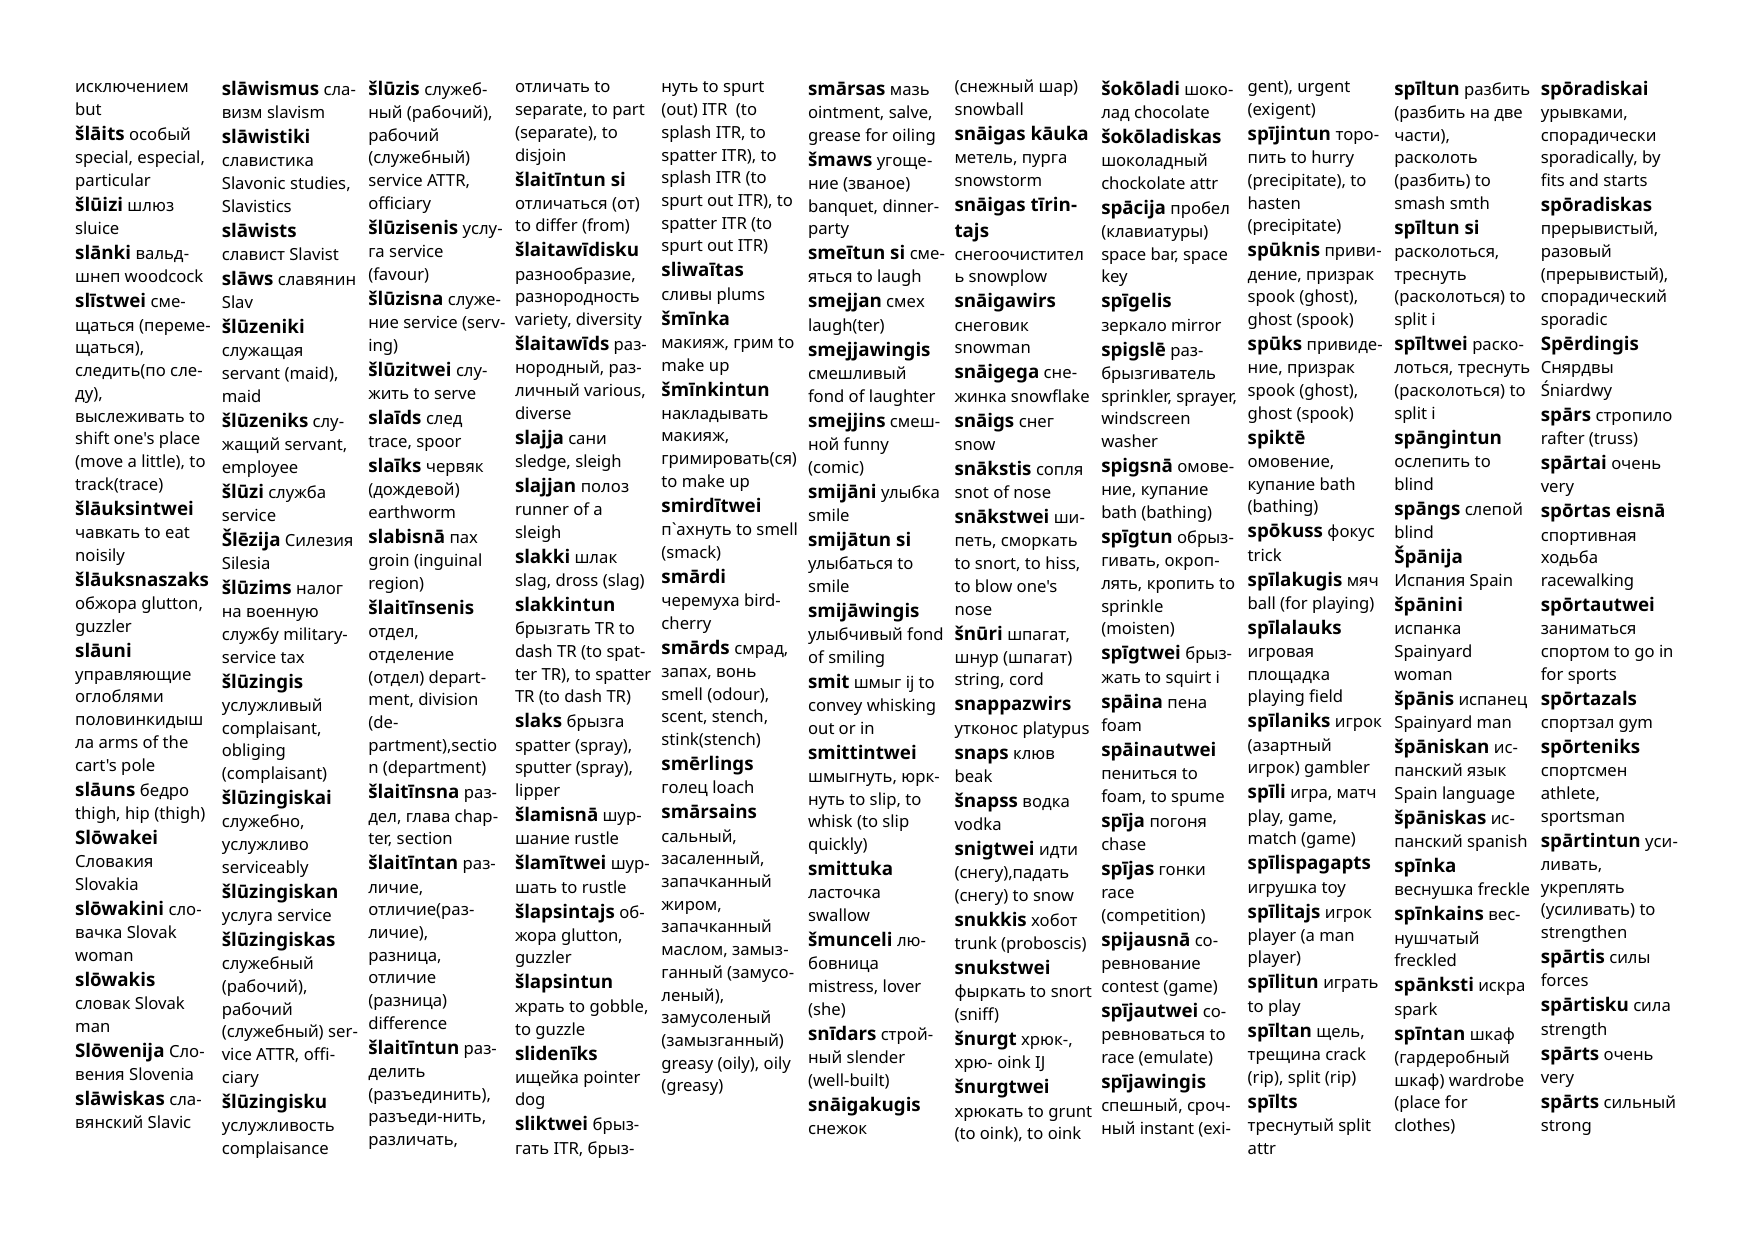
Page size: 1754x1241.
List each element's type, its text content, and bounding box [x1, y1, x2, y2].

text snukkis хобот trunk (proboscis) [954, 906, 1092, 954]
text spōradiskas прерывистый, разовый (преры­вистый), споради­ческий sporadic [1541, 191, 1679, 330]
text Špānija Испания Spain [1394, 543, 1532, 591]
text spāngintun ослепить to blind [1394, 424, 1532, 495]
text spārtis силы forces [1541, 943, 1679, 992]
text spōrtazals спортзал gym [1541, 685, 1679, 733]
text sliktwei брыз­гать ITR, брыз­ [515, 1111, 652, 1159]
text spārtai очень very [1541, 449, 1679, 498]
text šlūzeniki служа­щая servant (maid), maid [222, 313, 359, 407]
text špāniskas ис­панский spanish [1394, 804, 1532, 852]
text snaps клюв beak [954, 739, 1092, 787]
text spigslē раз­брызгиватель sprinkler, sprayer, windscreen washer [1101, 336, 1238, 452]
text šlamītwei шур­шать to rustle [515, 850, 652, 898]
text slāwiskas сла­вянский Slavic [75, 1085, 213, 1133]
text slīstwei сме­щаться (переме­щаться), следить(по сле­ду), выслеживать to shift one's place (move a little), to track(trace) [75, 288, 213, 495]
text spīlitajs игрок player (a man player) [1247, 898, 1385, 969]
text šmunceli лю­бовница mistress, lover (she) [808, 926, 945, 1020]
text šokōladi шоко­лад chocolate [1101, 75, 1238, 123]
text šlāits особый special, especial, particular [75, 120, 213, 191]
text spārtintun уси­ливать, укреплять (усиливать) to strengthen [1541, 827, 1679, 943]
text Šlēzija Силезия Silesia [222, 526, 359, 574]
text snākstwei ши­петь, сморкать to snort, to hiss, to blow one's nose [954, 503, 1092, 620]
text slāwistiki слави­стика Slavonic studies, Slavistics [222, 123, 359, 217]
text smeītun si сме­яться to laugh [808, 239, 945, 288]
text snappazwirs утконос platypus [954, 691, 1092, 739]
text šlaitīntan раз­личие, отличие(раз­личие), разница, отличие (разница) difference [368, 850, 506, 1034]
text šlaitīntun раз­делить (разъеди­нить), разъеди-нить, различать, [368, 1034, 506, 1151]
text spīltwei раско­лоться, треснуть (расколоться) to split i [1394, 330, 1532, 424]
text smārds смрад, запах, вонь smell (odour), scent, stench, stink(stench) [661, 634, 799, 750]
text smit шмыг ij to convey whisking out or in [808, 668, 945, 739]
text šlūzingisku услужливость complaisance [222, 1088, 359, 1159]
text šlūzingiskan услуга service [222, 878, 359, 926]
text šlaitawīdisku разнообразие, разнородность variety, diversity [515, 237, 652, 330]
text šlaitīnsna раз­дел, глава chap­ter, section [368, 779, 506, 850]
text spōrtas eisnā спортивная ходь­ба racewalking [1541, 498, 1679, 591]
text slajjan полоз runner of a sleigh [515, 472, 652, 543]
text šlapsintajs об­жора glutton, guz­zler [515, 898, 652, 969]
text нуть to spurt (out) ITR (to splash ITR, to spatter ITR), to splash ITR (to spurt out ITR), to spatter ITR (to spurt out ITR) [661, 75, 799, 257]
text Slōwenija Сло­вения Slovenia [75, 1037, 213, 1085]
text slakkintun брызгать TR to dash TR (to spat­ter TR), to spatter TR (to dash TR) [515, 591, 652, 708]
text slajja сани sledge, sleigh [515, 424, 652, 472]
text smittintwei шмыгнуть, юрк­нуть to slip, to whisk (to slip quickly) [808, 739, 945, 855]
text spārs стропило rafter (truss) [1541, 401, 1679, 449]
text spīgelis зеркало mirror [1101, 288, 1238, 336]
text snāigega сне­жинка snowflake [954, 359, 1092, 407]
text spāngs слепой blind [1394, 495, 1532, 543]
text spījautwei со­ревноваться to race (emulate) [1101, 997, 1238, 1068]
text snāigas kāuka метель, пурга snowstorm [954, 120, 1092, 191]
text snīdars строй­ный slender (well-built) [808, 1020, 945, 1091]
text šlūzisenis услу­га service (favour) [368, 214, 506, 285]
text spūks привиде­ние, призрак spook (ghost), ghost (spook) [1247, 330, 1385, 424]
text spīntan шкаф (гардеробный шкаф) wardrobe (place for clothes) [1394, 1020, 1532, 1136]
text spīgtwei брыз­жать to squirt i [1101, 640, 1238, 688]
text spīlispagapts игрушка toy [1247, 850, 1385, 898]
text smirdītwei п`ах­нуть to smell (smack) [661, 492, 799, 563]
text smittuka ласточ­ка swallow [808, 855, 945, 926]
text snāigakugis снежок [808, 1091, 945, 1139]
text slōwakis словак Slovak man [75, 966, 213, 1037]
text šlaitīnsenis отдел, отделение (отдел) depart­ment, division (de­partment),section (department) [368, 594, 506, 779]
text spāina пена foam [1101, 688, 1238, 736]
text Slōwakei Слова­кия Slovakia [75, 824, 213, 895]
text spīlitun играть to play [1247, 969, 1385, 1017]
text šlūzingiskas служебный (рабо­чий), рабочий (служебный) ser­vice ATTR, offi­ciary [222, 926, 359, 1088]
text spōrtautwei за­ниматься спортом to go in for sports [1541, 591, 1679, 685]
text smejjins смеш­ной funny (comic) [808, 407, 945, 478]
text špānini испанка Spainyard woman [1394, 591, 1532, 685]
text šokōladiskas шоколадный chockolate attr [1101, 123, 1238, 194]
text šmaws угоще­ние (званое) ban­quet, dinner-party [808, 146, 945, 239]
text šnurgt хрюк-, хрю- oink IJ [954, 1026, 1092, 1074]
text šlūizi шлюз sluice [75, 191, 213, 239]
text šlaitawīds раз­нородный, раз­личный various, diverse [515, 330, 652, 424]
text slidenīks ищей­ка pointer dog [515, 1040, 652, 1111]
text (снежный шар) snowball [954, 75, 1092, 120]
text spījawingis спешный, сроч­ный instant (exi­ [1101, 1068, 1238, 1139]
text šnūri шпагат, шнур (шпагат) string, cord [954, 620, 1092, 691]
text šmīnkintun на­кладывать маки­яж, гримировать(ся) to make up [661, 376, 799, 492]
text spīlakugis мяч ball (for playing) [1247, 566, 1385, 614]
text slāws славянин Slav [222, 265, 359, 313]
text smijāni улыбка smile [808, 478, 945, 526]
text slānki вальд­шнеп woodcock [75, 239, 213, 288]
text spīlalauks игро­вая площадка playing field [1247, 614, 1385, 708]
text šlūzingis услуж­ливый com­plaisant, obliging (complaisant) [222, 668, 359, 784]
text šlāuksintwei чавкать to eat noisily [75, 495, 213, 566]
text šnurgtwei хрю­кать to grunt (to oink), to oink [954, 1074, 1092, 1145]
text spijausnā со­ревнование con­test (game) [1101, 926, 1238, 997]
text отличать to sepa­rate, to part (sepa­rate), to disjoin [515, 75, 652, 166]
text šlūzeniks слу­жащий servant, employee [222, 407, 359, 478]
text spīlaniks игрок (азартный игрок) gambler [1247, 708, 1385, 779]
text slāwismus сла­визм slavism [222, 75, 359, 123]
text spīltun разбить (разбить на две части), расколоть (разбить) to smash smth [1394, 75, 1532, 214]
text snāigs снег snow [954, 407, 1092, 455]
text spānksti искра spark [1394, 972, 1532, 1020]
text snāigas tīrin­tajs снегоочиститель snowplow [954, 191, 1092, 288]
text spīlts треснутый split attr [1247, 1088, 1385, 1159]
text spīltan щель, трещина crack (rip), split (rip) [1247, 1017, 1385, 1088]
text spāinautwei пе­ниться to foam, to spume [1101, 736, 1238, 807]
text šlūzingiskai служебно, услуж­ливо serviceably [222, 784, 359, 878]
text spīgtun обрыз­гивать, окроп­лять, кропить to sprinkle (moisten) [1101, 523, 1238, 640]
text smērlings голец loach [661, 750, 799, 799]
text smārdi черемуха bird-cherry [661, 563, 799, 634]
text spīnkains вес­нушчатый freckled [1394, 901, 1532, 972]
text šlapsintun жрать to gobble, to guzzle [515, 969, 652, 1040]
text šlāuksnaszaks обжора glutton, guzzler [75, 566, 213, 637]
text spījas гонки race (competition) [1101, 855, 1238, 926]
text slāuni управляю­щие оглоблями половинкидышла arms of the cart's pole [75, 637, 213, 776]
text snigtwei идти (снегу),падать (снегу) to snow [954, 835, 1092, 906]
text slakki шлак slag, dross (slag) [515, 543, 652, 591]
text spīli игра, матч play, game, match (game) [1247, 779, 1385, 850]
text spōkuss фокус trick [1247, 518, 1385, 566]
text smijāwingis улыбчивый fond of smiling [808, 597, 945, 668]
text Spērdingis Снярдвы Śniardwy [1541, 330, 1679, 401]
text snukstwei фыр­кать to snort (sniff) [954, 954, 1092, 1026]
text spījintun торо­пить to hurry (pre­cipitate), to hasten (precipitate) [1247, 120, 1385, 237]
text snākstis сопля snot of nose [954, 455, 1092, 503]
text snāigawirs сне­говик snowman [954, 288, 1092, 359]
text spōradiskai урывками, спора­дически sporadi­cally, by fits and starts [1541, 75, 1679, 191]
text slaīds след trace, spoor [368, 404, 506, 452]
text šlaitīntun si от­личаться (от) to differ (from) [515, 166, 652, 237]
text špānis испанец Spainyard man [1394, 685, 1532, 733]
text smārsains саль­ный, засаленный, запачканный жи­ром, запачканный маслом, замыз­ганный (замусо­леный), замусоле­ный (замызган­ный) greasy (oily), oily (greasy) [661, 799, 799, 1097]
text šlūzitwei слу­жить to serve [368, 356, 506, 404]
text šnapss водка vodka [954, 787, 1092, 835]
text slōwakini сло­вачка Slovak woman [75, 895, 213, 966]
text spārts сильный strong [1541, 1088, 1679, 1136]
text šlūzims налог на военную службу military-service tax [222, 574, 359, 668]
text smijātun si улы­баться to smile [808, 526, 945, 597]
text gent), urgent (exi­gent) [1247, 75, 1385, 120]
text slāwists славист Slavist [222, 217, 359, 265]
text spācija пробел (клавиатуры) space bar, space key [1101, 194, 1238, 288]
text spīltun si раско­лоться, треснуть (расколоться) to split i [1394, 214, 1532, 330]
text slabisnā пах groin (inguinal re­gion) [368, 523, 506, 594]
text spīja погоня chase [1101, 807, 1238, 855]
text spiktē омовение, купание bath (bathing) [1247, 424, 1385, 518]
text spārtisku сила strength [1541, 992, 1679, 1040]
text sliwaītas сливы plums [661, 257, 799, 305]
text smārsas мазь ointment, salve, grease for oiling [808, 75, 945, 146]
text исключением but [75, 75, 213, 120]
text slaīks червяк (дождевой) earth­worm [368, 452, 506, 523]
text šlūzi служба ser­vice [222, 478, 359, 526]
text spōrteniks спортсмен athlete, sportsman [1541, 733, 1679, 827]
text šlūzisna служе­ние service (serv­ing) [368, 285, 506, 356]
text spigsnā омове­ние, купание bath (bathing) [1101, 452, 1238, 523]
text špāniskan ис­панский язык Spain language [1394, 733, 1532, 804]
text šmīnka макияж, грим to make up [661, 305, 799, 376]
text šlamisnā шур­шание rustle [515, 801, 652, 850]
text spīnka веснушка freckle [1394, 852, 1532, 901]
text smejjan смех laugh(ter) [808, 288, 945, 336]
text spārts очень very [1541, 1040, 1679, 1088]
text slaks брызга spatter (spray), sputter (spray), lip­per [515, 708, 652, 801]
text slāuns бедро thigh, hip (thigh) [75, 776, 213, 824]
text smejjawingis смешливый fond of laughter [808, 336, 945, 407]
text šlūzis служеб­ный (рабочий), рабочий (служеб­ный) service ATTR, officiary [368, 75, 506, 214]
text spūknis приви­дение, призрак spook (ghost), ghost (spook) [1247, 237, 1385, 330]
